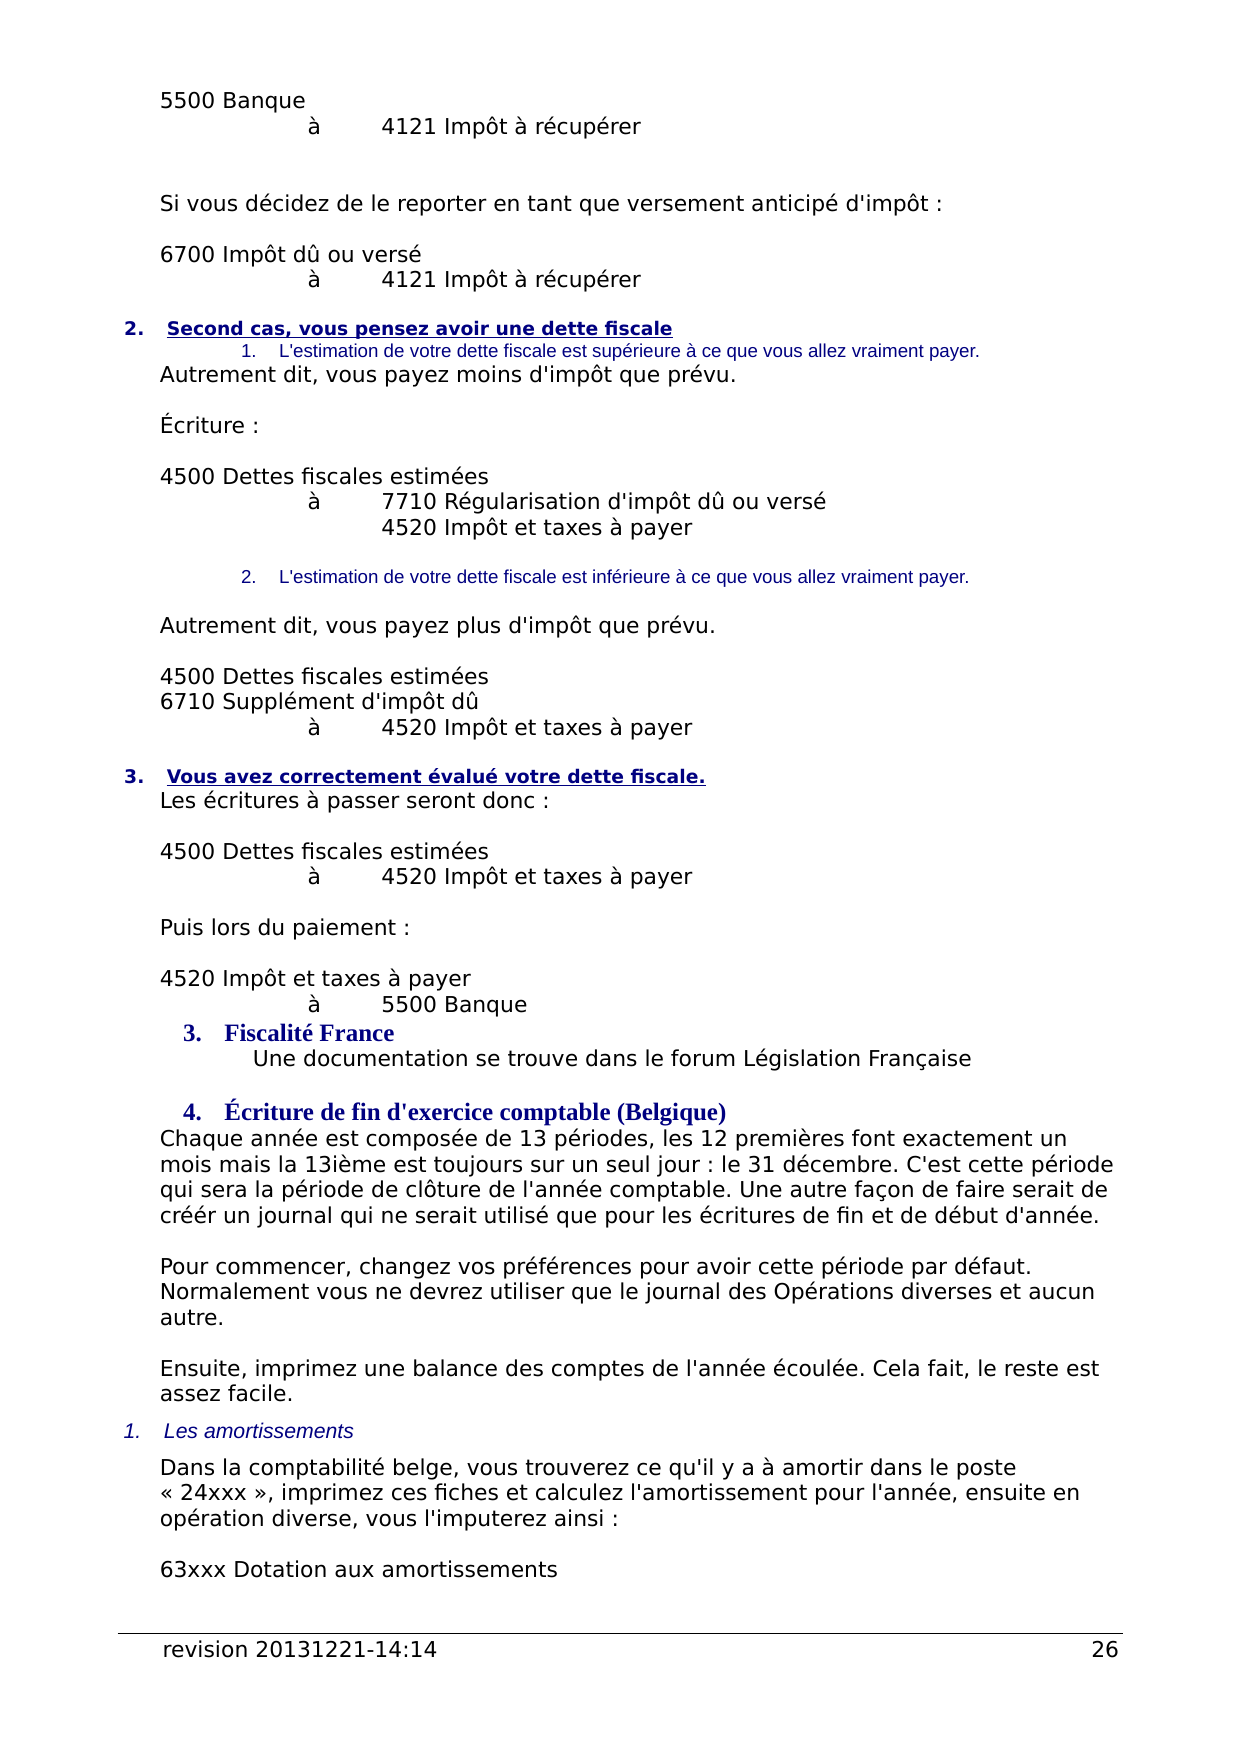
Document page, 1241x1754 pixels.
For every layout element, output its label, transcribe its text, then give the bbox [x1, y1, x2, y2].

text à 4520 Impôt et taxes à payer [159, 864, 1123, 890]
text à 4520 Impôt et taxes à payer [159, 715, 1123, 741]
text Ensuite, imprimez une balance des comptes de l'année écoulée. Cela fait, le reste est assez facile. [159, 1356, 1123, 1407]
text Autrement dit, vous payez moins d'impôt que prévu. [159, 362, 1123, 387]
text à 4121 Impôt à récupérer [159, 114, 1123, 139]
text Les écritures à passer seront donc : [159, 788, 1123, 813]
text 4520 Impôt et taxes à payer [159, 967, 1123, 992]
text Une documentation se trouve dans le forum Législation Française [159, 1046, 1123, 1072]
text Chaque année est composée de 13 périodes, les 12 premières font exactement un mois mais la 13ième est toujours sur un seul jour : le 31 décembre. C'est cette période qui sera la période de clôture de l'année comptable. Une autre façon de faire serait de créér un journal qui ne serait utilisé que pour les écritures de fin et de début d'année. [159, 1126, 1123, 1228]
text Dans la comptabilité belge, vous trouverez ce qu'il y a à amortir dans le poste « 24xxx », imprimez ces fiches et calculez l'amortissement pour l'année, ensuite en opération diverse, vous l'imputerez ainsi : [159, 1455, 1123, 1531]
text 4500 Dettes fiscales estimées [159, 839, 1123, 864]
subtitle Vous avez correctement évalué votre dette fiscale. [117, 766, 1123, 788]
text 6710 Supplément d'impôt dû [159, 689, 1123, 715]
subtitle Fiscalité France [177, 1018, 1123, 1046]
subtitle L'estimation de votre dette fiscale est inférieure à ce que vous allez vraiment payer. [236, 566, 1123, 587]
text Autrement dit, vous payez plus d'impôt que prévu. [159, 613, 1123, 638]
subtitle Second cas, vous pensez avoir une dette fiscale [117, 318, 1123, 340]
text 4520 Impôt et taxes à payer [159, 515, 1123, 540]
text Écriture : [159, 413, 1123, 438]
text à 4121 Impôt à récupérer [159, 267, 1123, 293]
text à 5500 Banque [159, 992, 1123, 1018]
text à 7710 Régularisation d'impôt dû ou versé [159, 489, 1123, 515]
text Puis lors du paiement : [159, 916, 1123, 941]
text 63xxx Dotation aux amortissements [159, 1557, 1123, 1582]
text 5500 Banque [159, 88, 1123, 114]
subtitle Écriture de fin d'exercice comptable (Belgique) [177, 1097, 1123, 1126]
subtitle L'estimation de votre dette fiscale est supérieure à ce que vous allez vraiment payer. [236, 340, 1123, 362]
text 4500 Dettes fiscales estimées [159, 464, 1123, 489]
text 6700 Impôt dû ou versé [159, 242, 1123, 267]
text 4500 Dettes fiscales estimées [159, 664, 1123, 689]
text Si vous décidez de le reporter en tant que versement anticipé d'impôt : [159, 191, 1123, 216]
text Pour commencer, changez vos préférences pour avoir cette période par défaut. Normalement vous ne devrez utiliser que le journal des Opérations diverses et aucun autre. [159, 1254, 1123, 1330]
subtitle Les amortissements [117, 1419, 1123, 1443]
